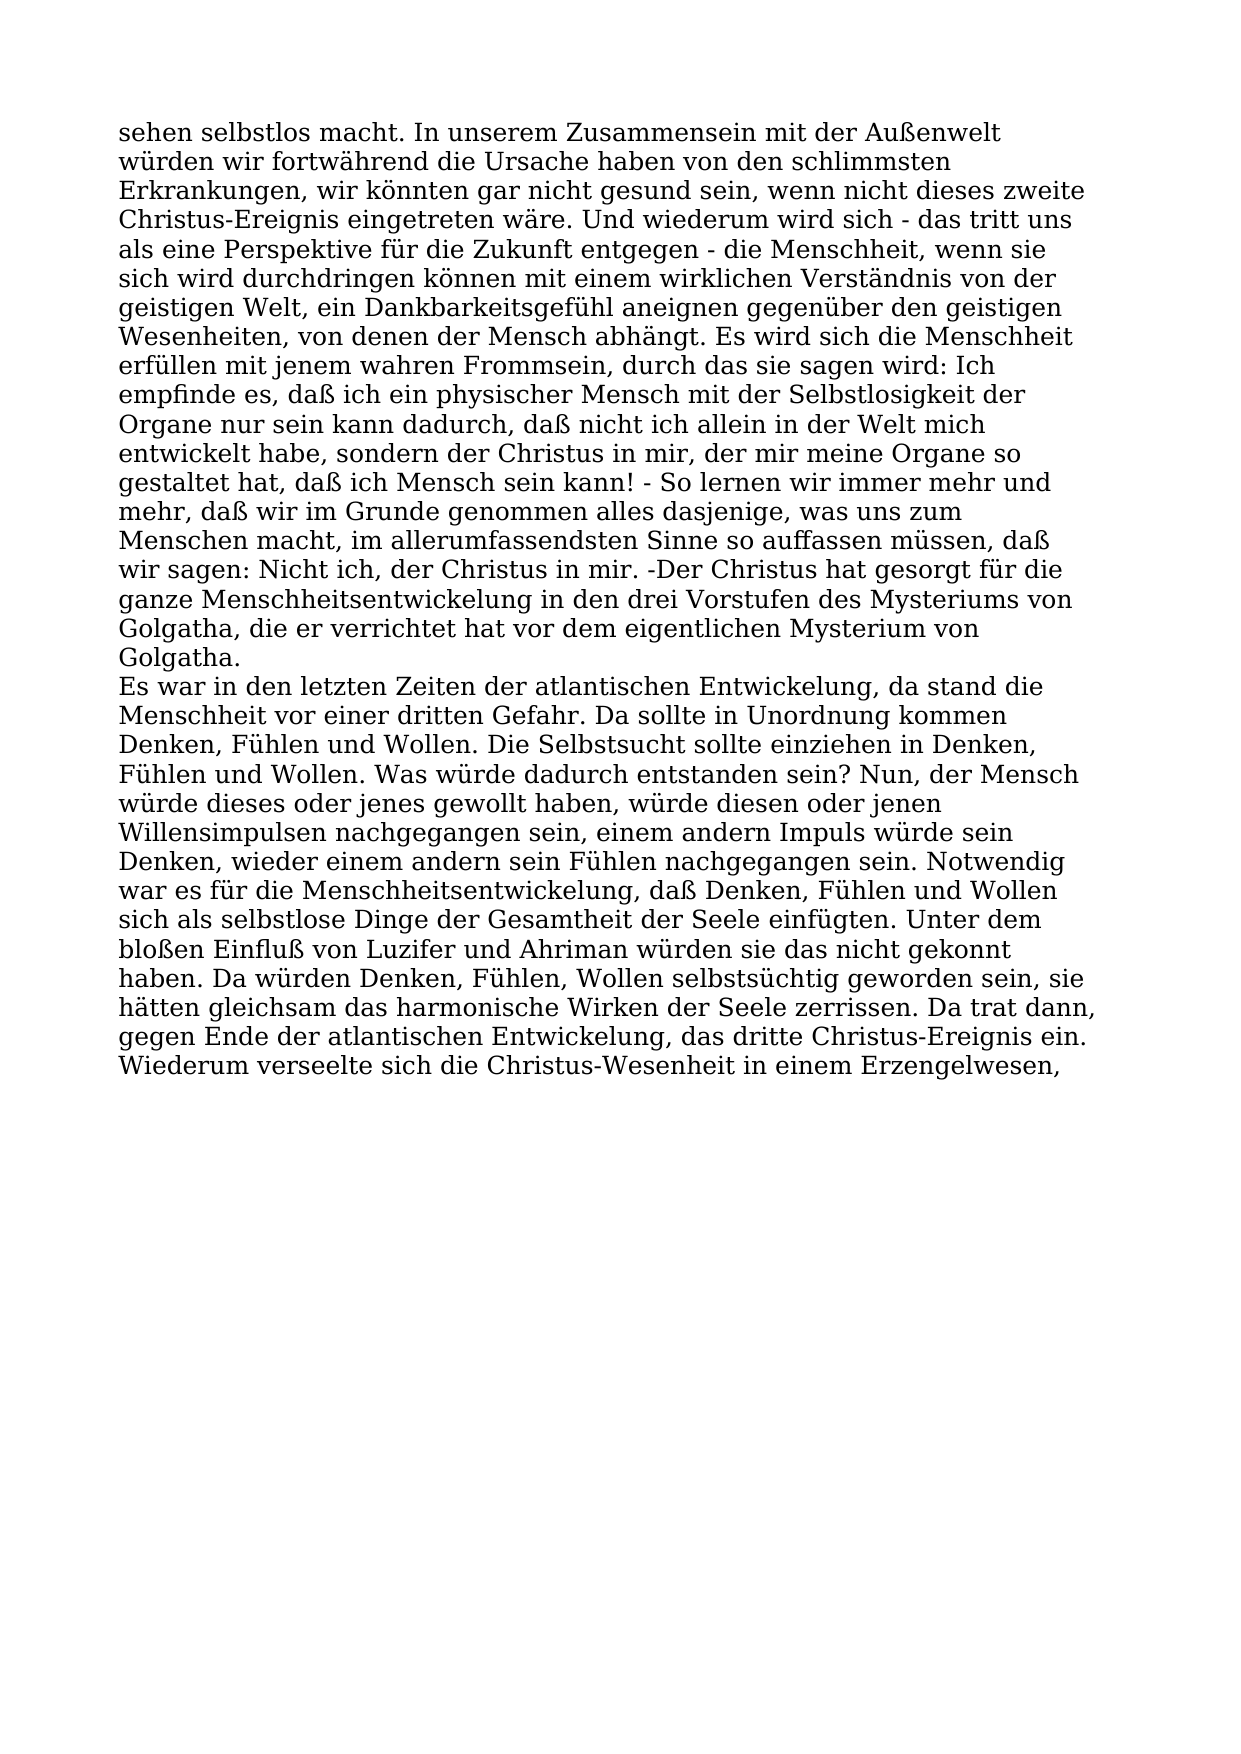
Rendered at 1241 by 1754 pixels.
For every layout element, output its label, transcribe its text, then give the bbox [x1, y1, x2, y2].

text Menschen macht, im allerumfassendsten Sinne so auffassen müssen, daß [118, 526, 1122, 556]
text sehen selbstlos macht. In unserem Zusammensein mit der Außenwelt [118, 118, 1122, 147]
text Golgatha, die er verrichtet hat vor dem eigentlichen Mysterium von [118, 614, 1122, 643]
text mehr, daß wir im Grunde genommen alles dasjenige, was uns zum [118, 497, 1122, 526]
text Christus-Ereignis eingetreten wäre. Und wiederum wird sich - das tritt uns [118, 206, 1122, 235]
text Golgatha. [118, 643, 1122, 672]
text empfinde es, daß ich ein physischer Mensch mit der Selbstlosigkeit der [118, 381, 1122, 410]
text Organe nur sein kann dadurch, daß nicht ich allein in der Welt mich [118, 410, 1122, 439]
text gestaltet hat, daß ich Mensch sein kann! - So lernen wir immer mehr und [118, 468, 1122, 497]
text Denken, wieder einem andern sein Fühlen nachgegangen sein. Notwendig [118, 847, 1122, 876]
text war es für die Menschheitsentwickelung, daß Denken, Fühlen und Wollen [118, 876, 1122, 906]
text haben. Da würden Denken, Fühlen, Wollen selbstsüchtig geworden sein, sie [118, 964, 1122, 993]
text Wiederum verseelte sich die Christus-Wesenheit in einem Erzengelwesen, [118, 1051, 1122, 1081]
text gegen Ende der atlantischen Entwickelung, das dritte Christus-Ereignis ein. [118, 1022, 1122, 1051]
text würden wir fortwährend die Ursache haben von den schlimmsten [118, 147, 1122, 176]
text Denken, Fühlen und Wollen. Die Selbstsucht sollte einziehen in Denken, [118, 731, 1122, 760]
text ganze Menschheitsentwickelung in den drei Vorstufen des Mysteriums von [118, 585, 1122, 614]
text erfüllen mit jenem wahren Frommsein, durch das sie sagen wird: Ich [118, 351, 1122, 381]
text als eine Perspektive für die Zukunft entgegen - die Menschheit, wenn sie [118, 235, 1122, 264]
text bloßen Einfluß von Luzifer und Ahriman würden sie das nicht gekonnt [118, 935, 1122, 964]
text wir sagen: Nicht ich, der Christus in mir. -Der Christus hat gesorgt für die [118, 556, 1122, 585]
text Willensimpulsen nachgegangen sein, einem andern Impuls würde sein [118, 818, 1122, 847]
text geistigen Welt, ein Dankbarkeitsgefühl aneignen gegenüber den geistigen [118, 293, 1122, 322]
text hätten gleichsam das harmonische Wirken der Seele zerrissen. Da trat dann, [118, 993, 1122, 1022]
text Fühlen und Wollen. Was würde dadurch entstanden sein? Nun, der Mensch [118, 760, 1122, 789]
text würde dieses oder jenes gewollt haben, würde diesen oder jenen [118, 789, 1122, 818]
text sich als selbstlose Dinge der Gesamtheit der Seele einfügten. Unter dem [118, 906, 1122, 935]
text entwickelt habe, sondern der Christus in mir, der mir meine Organe so [118, 439, 1122, 468]
text Wesenheiten, von denen der Mensch abhängt. Es wird sich die Menschheit [118, 322, 1122, 351]
text Erkrankungen, wir könnten gar nicht gesund sein, wenn nicht dieses zweite [118, 176, 1122, 206]
text Es war in den letzten Zeiten der atlantischen Entwickelung, da stand die [118, 672, 1122, 701]
text sich wird durchdringen können mit einem wirklichen Verständnis von der [118, 264, 1122, 293]
text Menschheit vor einer dritten Gefahr. Da sollte in Unordnung kommen [118, 701, 1122, 731]
